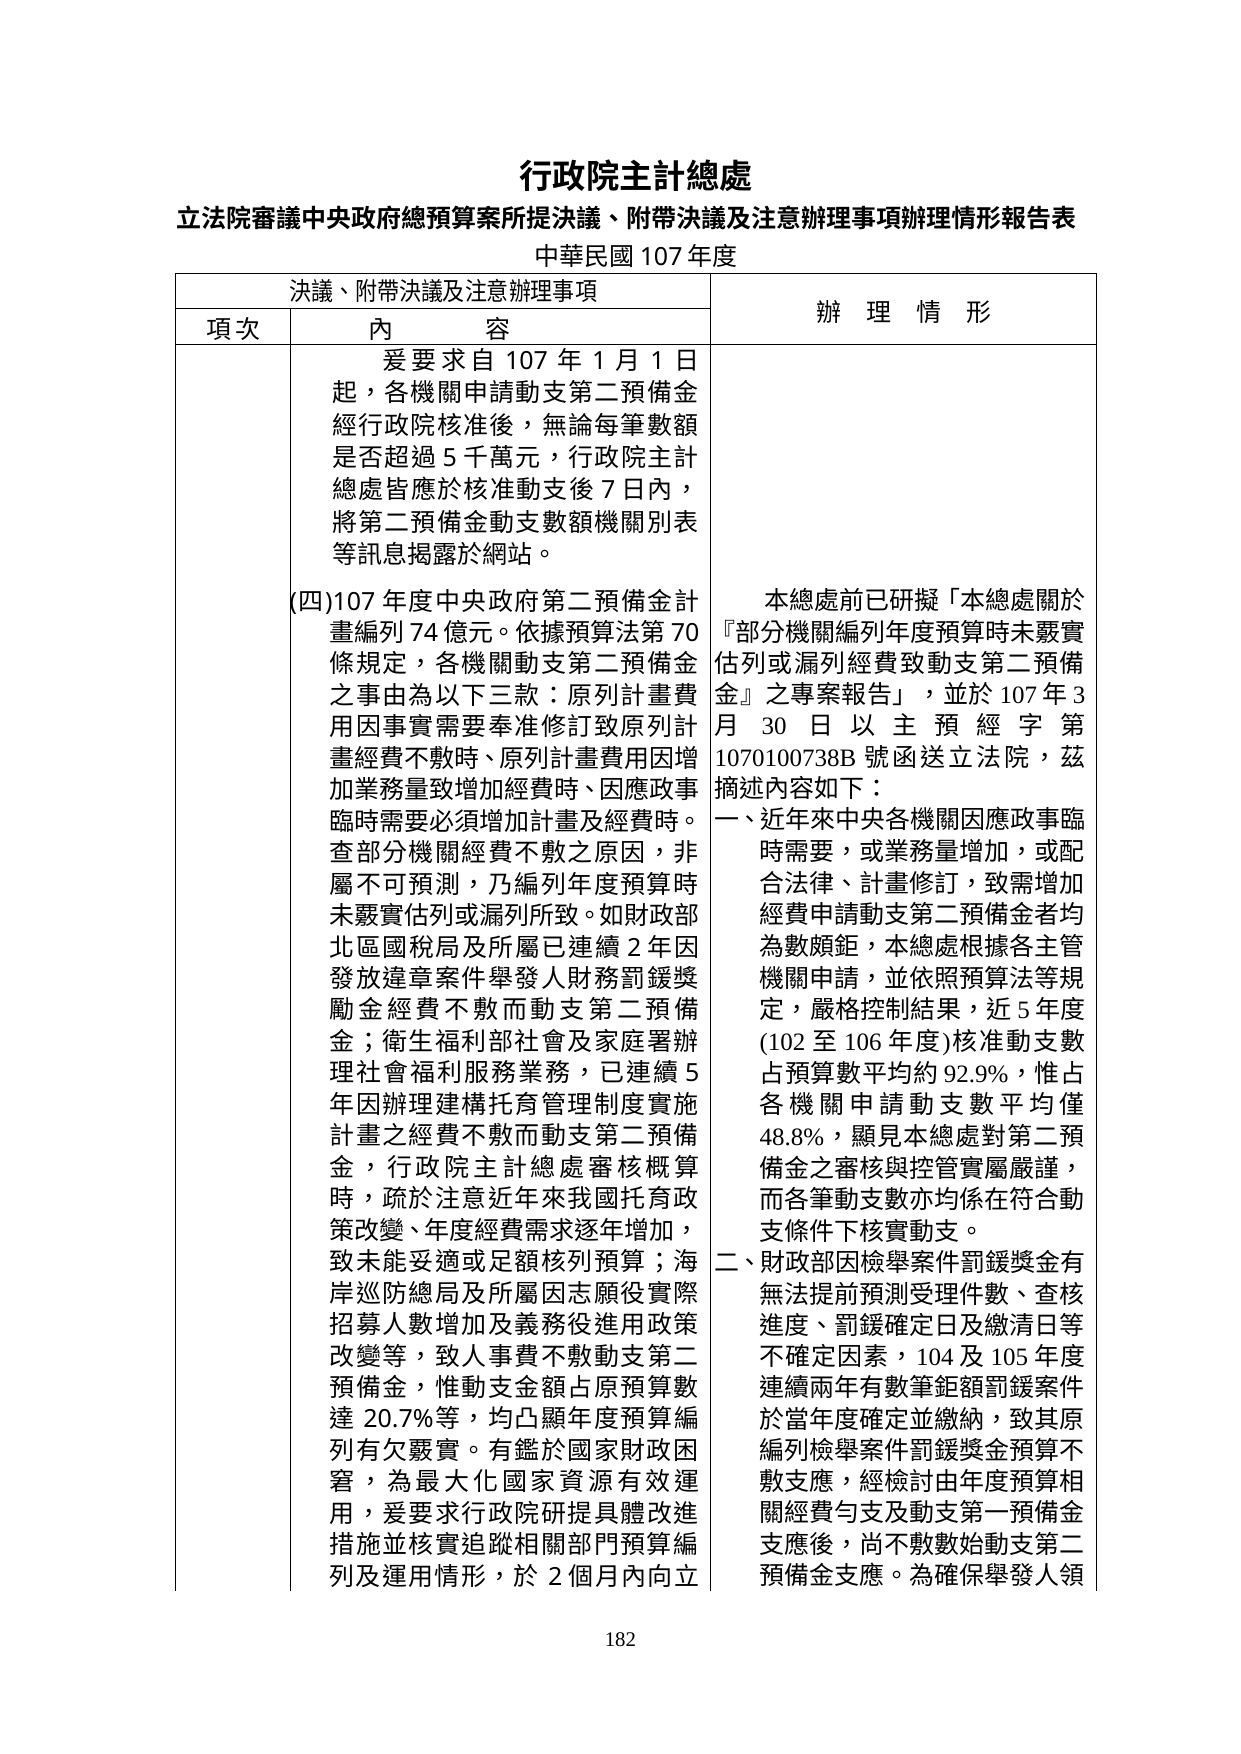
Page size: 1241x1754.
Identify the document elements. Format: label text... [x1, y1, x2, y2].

table_cell 本總處前已研擬「本總處關於『部分機關編列年度預算時未覈實估列或漏列經費致動支第二預備金』之專案報告」，並於107年3月30日以主預經字第1070100738B號函送立法院，茲摘述內容如下： 一、近年來中央各機關因應政事臨時需要，或業務量增加，或配合法律、計畫修訂，致需增加經費申請動支第二預備金者均為數頗鉅，本總處根據各主管機關申請，並依照預算法等規定，嚴格控制結果，近5年度(102至106年度)核准動支數占預算數平均約92.9%，惟占各機關申請動支數平均僅48.8%，顯見本總處對第二預備金之審核與控管實屬嚴謹，而各筆動支數亦均係在符合動支條件下核實動支。 二、財政部因檢舉案件罰鍰獎金有無法提前預測受理件數、查核進度、罰鍰確定日及繳清日等不確定因素，104及105年度連續兩年有數筆鉅額罰鍰案件於當年度確定並繳納，致其原編列檢舉案件罰鍰獎金預算不敷支應，經檢討由年度預算相關經費勻支及動支第一預備金支應後，尚不敷數始動支第二預備金支應。為確保舉發人領 [711, 585, 1096, 1591]
table_cell 項次 [176, 309, 290, 344]
table_cell (四)107年度中央政府第二預備金計畫編列74億元。依據預算法第70條規定，各機關動支第二預備金之事由為以下三款：原列計畫費用因事實需要奉准修訂致原列計畫經費不敷時、原列計畫費用因增加業務量致增加經費時、因應政事臨時需要必須增加計畫及經費時。查部分機關經費不敷之原因，非屬不可預測，乃編列年度預算時未覈實估列或漏列所致。如財政部北區國稅局及所屬已連續2年因發放違章案件舉發人財務罰鍰獎勵金經費不敷而動支第二預備金；衛生福利部社會及家庭署辦理社會福利服務業務，已連續5年因辦理建構托育管理制度實施計畫之經費不敷而動支第二預備金，行政院主計總處審核概算時，疏於注意近年來我國托育政策改變、年度經費需求逐年增加，致未能妥適或足額核列預算；海岸巡防總局及所屬因志願役實際招募人數增加及義務役進用政策改變等，致人事費不敷動支第二預備金，惟動支金額占原預算數達 20.7%等，均凸顯年度預算編列有欠覈實。有鑑於國家財政困窘，為最大化國家資源有效運用，爰要求行政院研提具體改進措施並核實追蹤相關部門預算編列及運用情形，於 2個月內向立 [291, 585, 710, 1591]
table_cell 內 容 [291, 309, 710, 344]
table_cell [176, 585, 290, 1591]
table_cell 爰要求自107年1月1日起，各機關申請動支第二預備金經行政院核准後，無論每筆數額是否超過5千萬元，行政院主計總處皆應於核准動支後7日內，將第二預備金動支數額機關別表等訊息揭露於網站。 [291, 345, 710, 585]
table_cell [711, 345, 1096, 585]
table_cell 決議、附帶決議及注意辦理事項 [176, 274, 710, 308]
table_cell 辦理情形 [711, 274, 1096, 344]
table_cell [176, 345, 290, 585]
table_header 行政院主計總處 立法院審議中央政府總預算案所提決議、附帶決議及注意辦理事項辦理情形報告表 中華民國107年度 [175, 150, 1096, 273]
